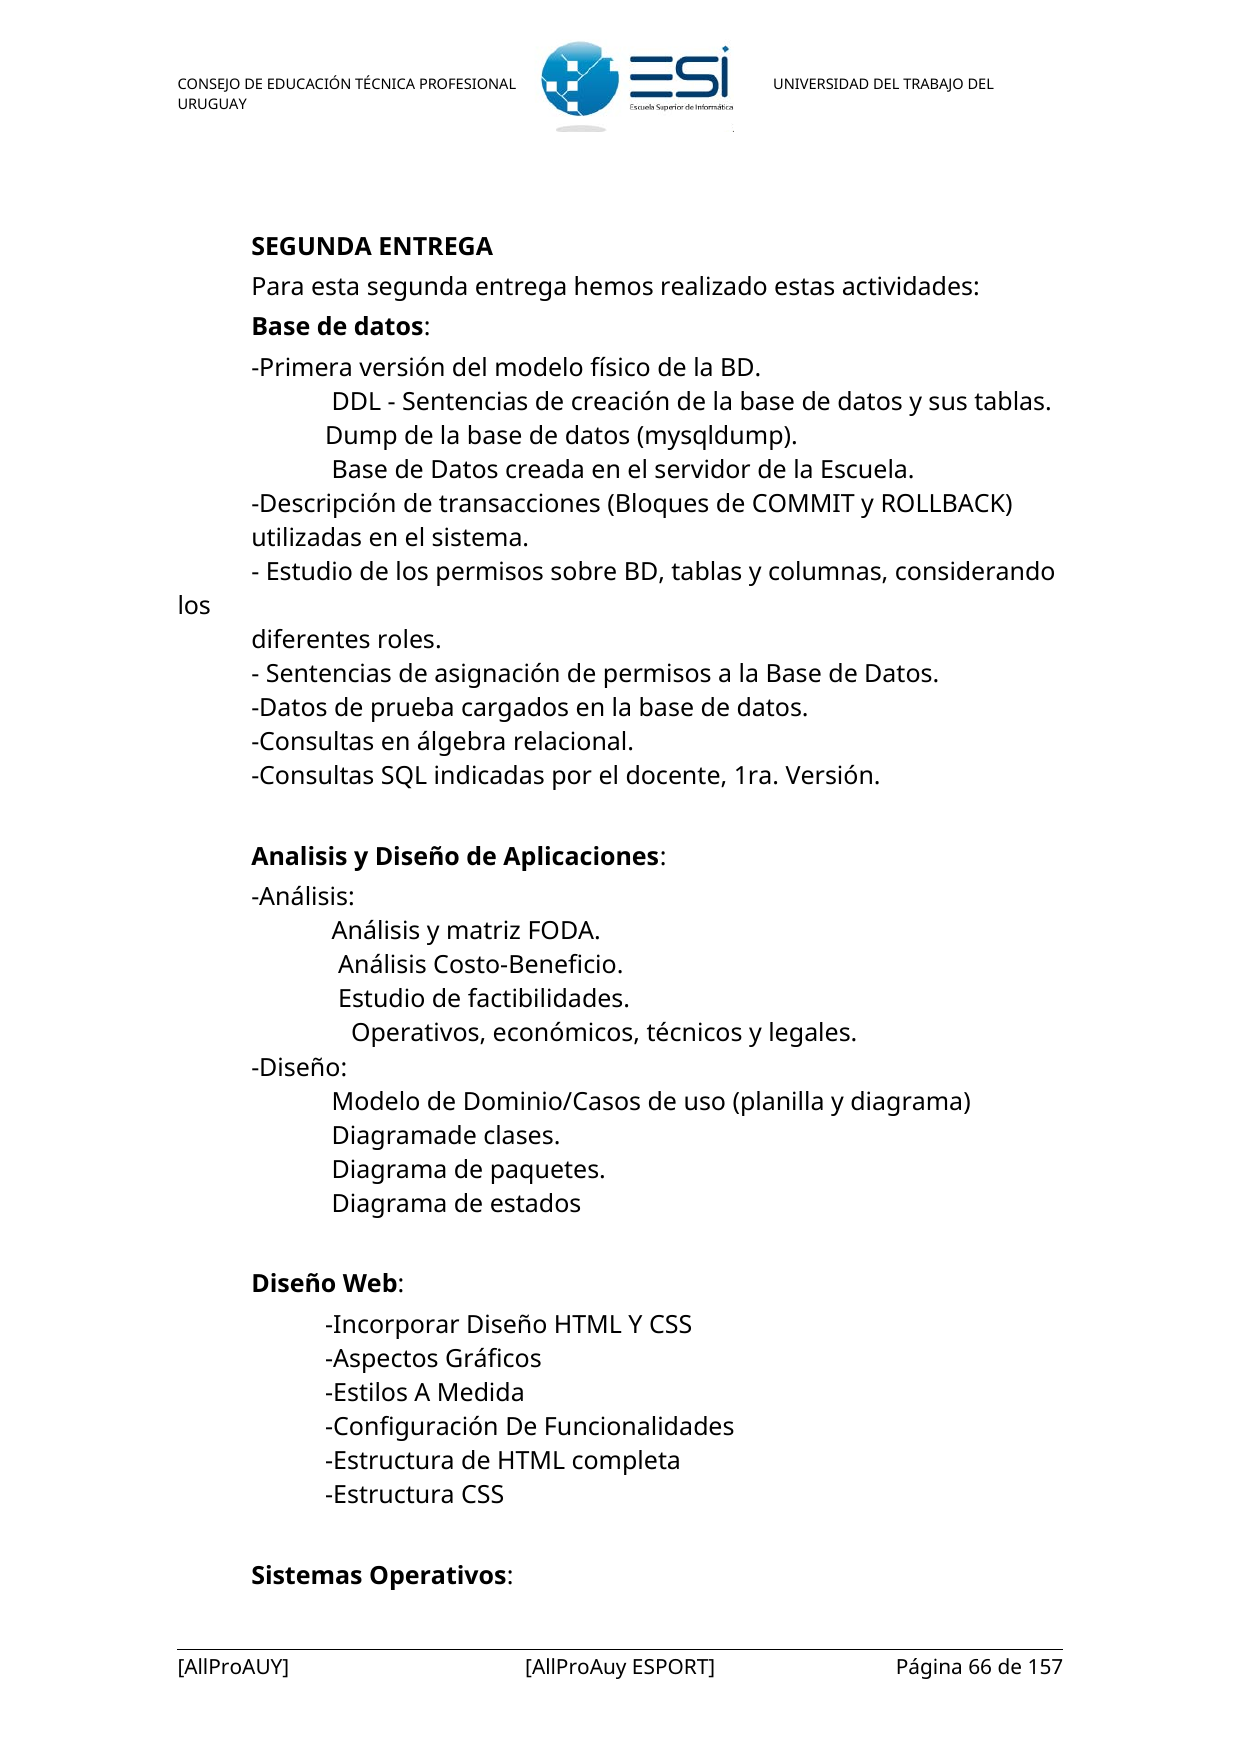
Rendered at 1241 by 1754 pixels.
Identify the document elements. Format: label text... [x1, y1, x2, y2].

picture [534, 39, 734, 132]
text -Primera versión del modelo físico de la BD. DDL - Sentencias de creación de la base de datos y sus tablas. Dump de la base de datos (mysqldump). Base de Datos creada en el servidor de la Escuela. -Descripción de transacciones (Bloques de COMMIT y ROLLBACK) utilizadas en el sistema. - Estudio de los permisos sobre BD, tablas y columnas, considerando los diferentes roles. - Sentencias de asignación de permisos a la Base de Datos. -Datos de prueba cargados en la base de datos. -Consultas en álgebra relacional. -Consultas SQL indicadas por el docente, 1ra. Versión. [177, 349, 1063, 792]
text Diseño Web: [177, 1266, 1063, 1300]
text Analisis y Diseño de Aplicaciones: [177, 838, 1063, 873]
text -Incorporar Diseño HTML Y CSS -Aspectos Gráficos -Estilos A Medida -Configuración De Funcionalidades -Estructura de HTML completa -Estructura CSS [177, 1306, 1063, 1511]
text Para esta segunda entrega hemos realizado estas actividades: [177, 268, 1063, 303]
text SEGUNDA ENTREGA [177, 228, 1063, 262]
text -Análisis: Análisis y matriz FODA. Análisis Costo-Beneficio. Estudio de factibilidades. Operativos, económicos, técnicos y legales. -Diseño: Modelo de Dominio/Casos de uso (planilla y diagrama) Diagramade clases. Diagrama de paquetes. Diagrama de estados [177, 879, 1063, 1219]
text Base de datos: [177, 309, 1063, 343]
text Sistemas Operativos: [177, 1557, 1063, 1591]
